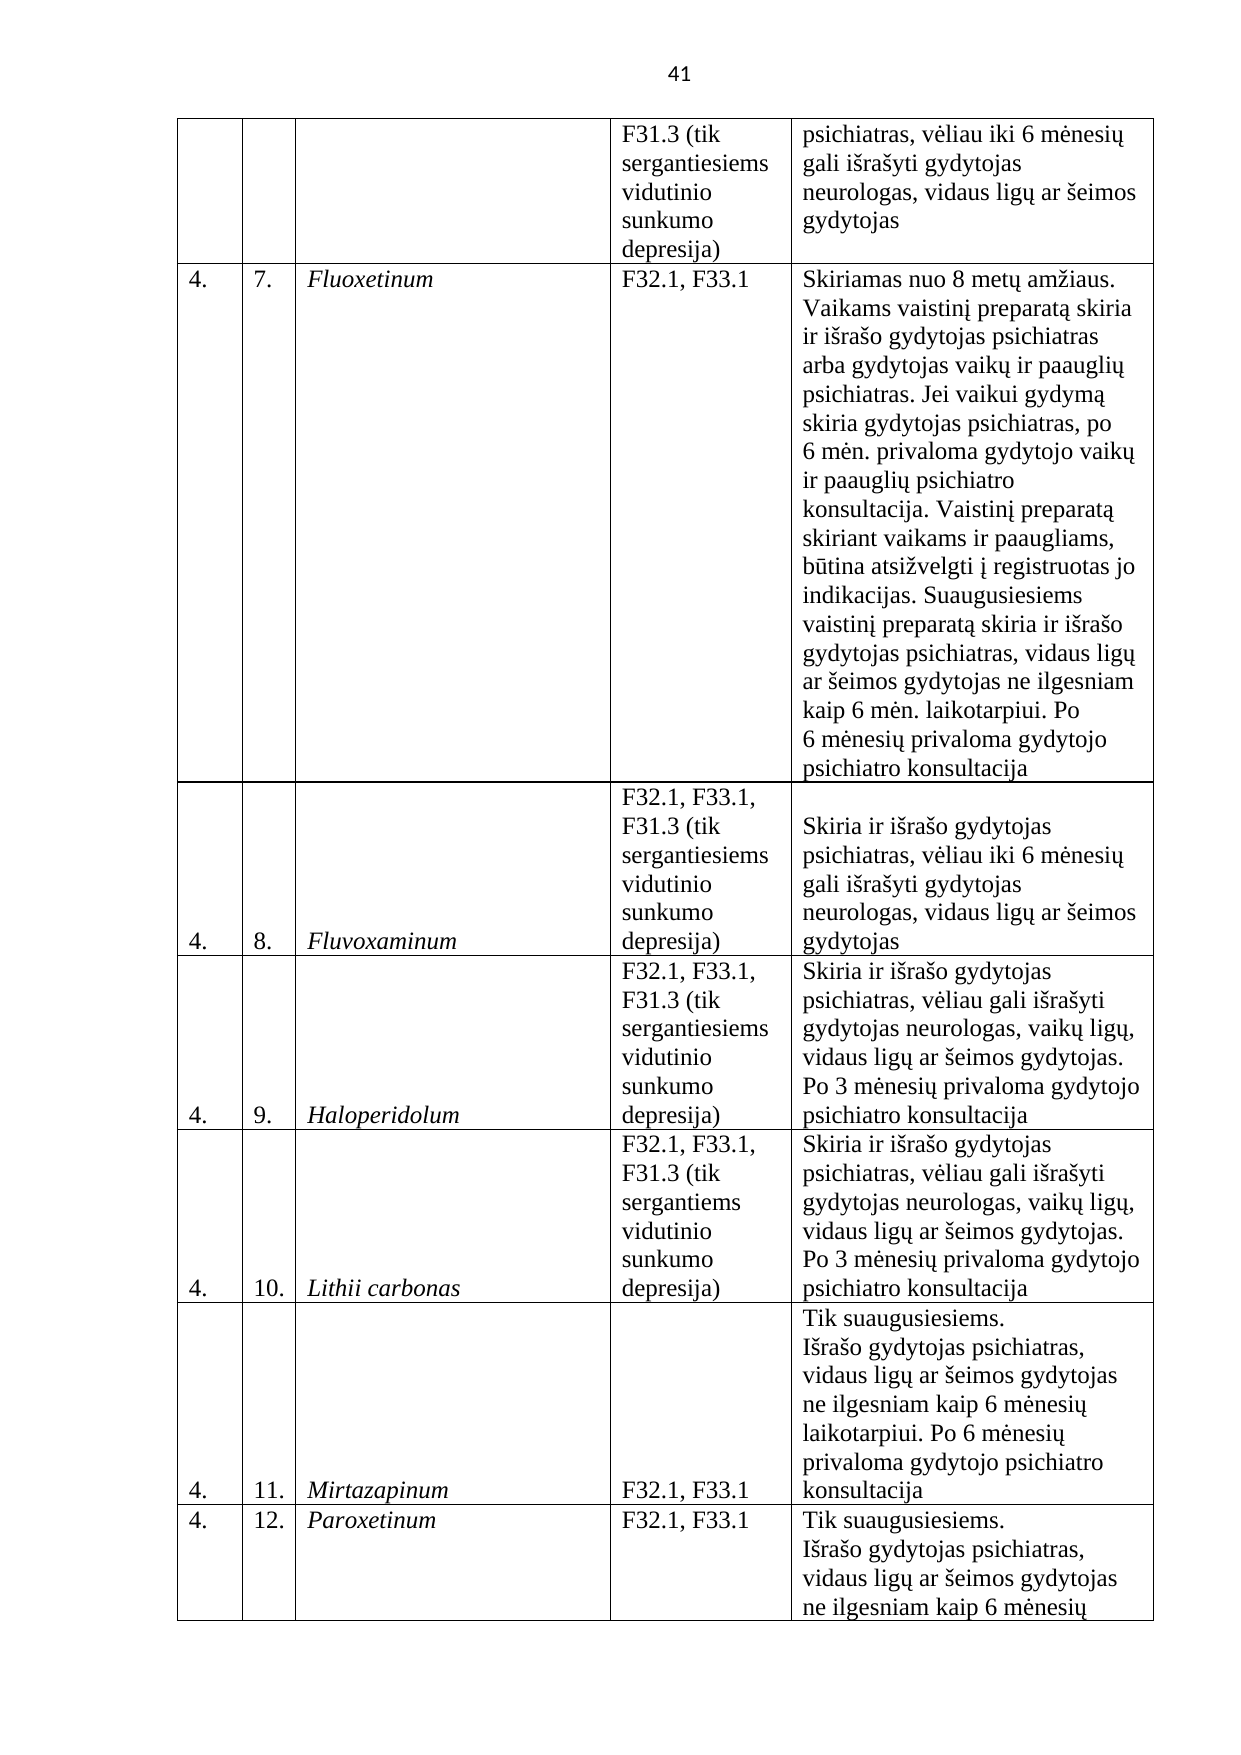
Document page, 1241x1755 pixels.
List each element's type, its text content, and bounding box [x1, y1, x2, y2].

table_cell Skiriamas nuo 8 metų amžiaus. Vaikams vaistinį preparatą skiria ir išrašo gydytojas psichiatras arba gydytojas vaikų ir paauglių psichiatras. Jei vaikui gydymą skiria gydytojas psichiatras, po 6 mėn. privaloma gydytojo vaikų ir paauglių psichiatro konsultacija. Vaistinį preparatą skiriant vaikams ir paaugliams, būtina atsižvelgti į registruotas jo indikacijas. Suaugusiesiems vaistinį preparatą skiria ir išrašo gydytojas psichiatras, vidaus ligų ar šeimos gydytojas ne ilgesniam kaip 6 mėn. laikotarpiui. Po 6 mėnesių privaloma gydytojo psichiatro konsultacija [792, 264, 1153, 781]
table_cell [296, 119, 610, 263]
table_cell Skiria ir išrašo gydytojas psichiatras, vėliau iki 6 mėnesių gali išrašyti gydytojas neurologas, vidaus ligų ar šeimos gydytojas [792, 783, 1153, 955]
table_cell Skiria ir išrašo gydytojas psichiatras, vėliau gali išrašyti gydytojas neurologas, vaikų ligų, vidaus ligų ar šeimos gydytojas. Po 3 mėnesių privaloma gydytojo psichiatro konsultacija [792, 1130, 1153, 1302]
table_cell F32.1, F33.1 [611, 1505, 791, 1620]
table_cell 4. [178, 956, 242, 1128]
table_cell 4. [178, 1130, 242, 1302]
table_cell F32.1, F33.1, F31.3 (tik sergantiesiems vidutinio sunkumo depresija) [611, 956, 791, 1128]
table_cell F32.1, F33.1, F31.3 (tik sergantiems vidutinio sunkumo depresija) [611, 1130, 791, 1302]
table_cell 11. [243, 1303, 295, 1504]
table_cell Fluoxetinum [296, 264, 610, 781]
table_cell Tik suaugusiesiems. Išrašo gydytojas psichiatras, vidaus ligų ar šeimos gydytojas ne ilgesniam kaip 6 mėnesių laikotarpiui. Po 6 mėnesių privaloma gydytojo psichiatro konsultacija [792, 1303, 1153, 1504]
table_cell F32.1, F33.1, F31.3 (tik sergantiesiems vidutinio sunkumo depresija) [611, 783, 791, 955]
table_cell 4. [178, 1505, 242, 1620]
table_cell psichiatras, vėliau iki 6 mėnesių gali išrašyti gydytojas neurologas, vidaus ligų ar šeimos gydytojas [792, 119, 1153, 263]
table_cell [178, 119, 242, 263]
table_cell Fluvoxaminum [296, 783, 610, 955]
table_cell F32.1, F33.1 [611, 264, 791, 781]
table_cell 4. [178, 1303, 242, 1504]
table_cell Tik suaugusiesiems. Išrašo gydytojas psichiatras, vidaus ligų ar šeimos gydytojas ne ilgesniam kaip 6 mėnesių [792, 1505, 1153, 1620]
table_cell Mirtazapinum [296, 1303, 610, 1504]
table_cell 9. [243, 956, 295, 1128]
table_cell 12. [243, 1505, 295, 1620]
table_cell Haloperidolum [296, 956, 610, 1128]
table_cell 7. [243, 264, 295, 781]
table_cell Lithii carbonas [296, 1130, 610, 1302]
table_cell F31.3 (tik sergantiesiems vidutinio sunkumo depresija) [611, 119, 791, 263]
table_cell F32.1, F33.1 [611, 1303, 791, 1504]
table_cell Skiria ir išrašo gydytojas psichiatras, vėliau gali išrašyti gydytojas neurologas, vaikų ligų, vidaus ligų ar šeimos gydytojas. Po 3 mėnesių privaloma gydytojo psichiatro konsultacija [792, 956, 1153, 1128]
table_cell 8. [243, 783, 295, 955]
table_cell 4. [178, 783, 242, 955]
table_cell 10. [243, 1130, 295, 1302]
table_cell 4. [178, 264, 242, 781]
table_cell [243, 119, 295, 263]
table_cell Paroxetinum [296, 1505, 610, 1620]
